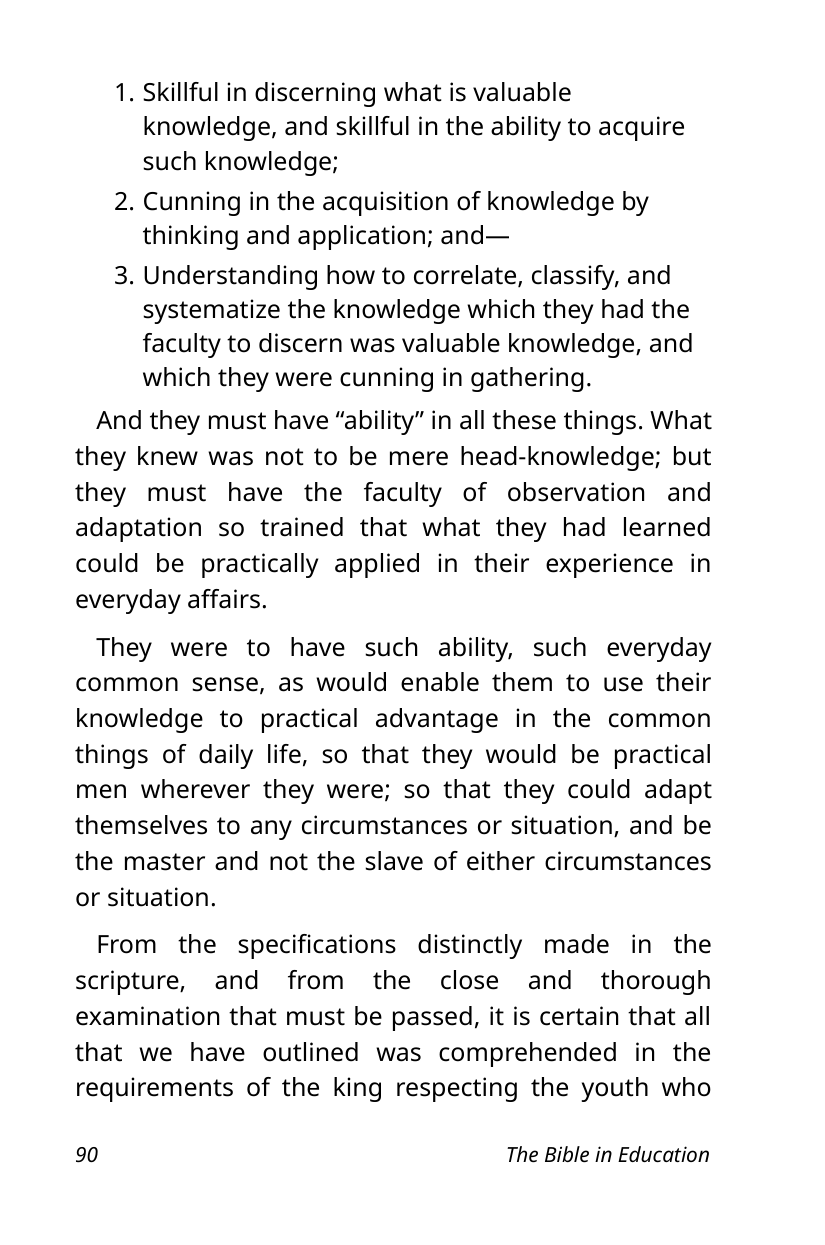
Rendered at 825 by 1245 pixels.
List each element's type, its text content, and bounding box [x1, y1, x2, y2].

list Skillful in discerning what is valuable knowledge, and skillful in the ability to acquire such knowledge; [135, 75, 712, 177]
list Cunning in the acquisition of knowledge by thinking and application; and— [135, 183, 712, 251]
text From the specifications distinctly made in the scripture, and from the close and thorough examination that must be passed, it is certain that all that we have outlined was comprehended in the requirements of the king respecting the youth who [75, 927, 712, 1104]
text They were to have such ability, such everyday common sense, as would enable them to use their knowledge to practical advantage in the common things of daily life, so that they would be practical men wherever they were; so that they could adapt themselves to any circumstances or situation, and be the master and not the slave of either circumstances or situation. [75, 629, 712, 913]
text And they must have “ability” in all these things. What they knew was not to be mere head-knowledge; but they must have the faculty of observation and adaptation so trained that what they had learned could be practically applied in their experience in everyday affairs. [75, 403, 712, 615]
list Understanding how to correlate, classify, and systematize the knowledge which they had the faculty to discern was valuable knowledge, and which they were cunning in gathering. [135, 257, 712, 394]
